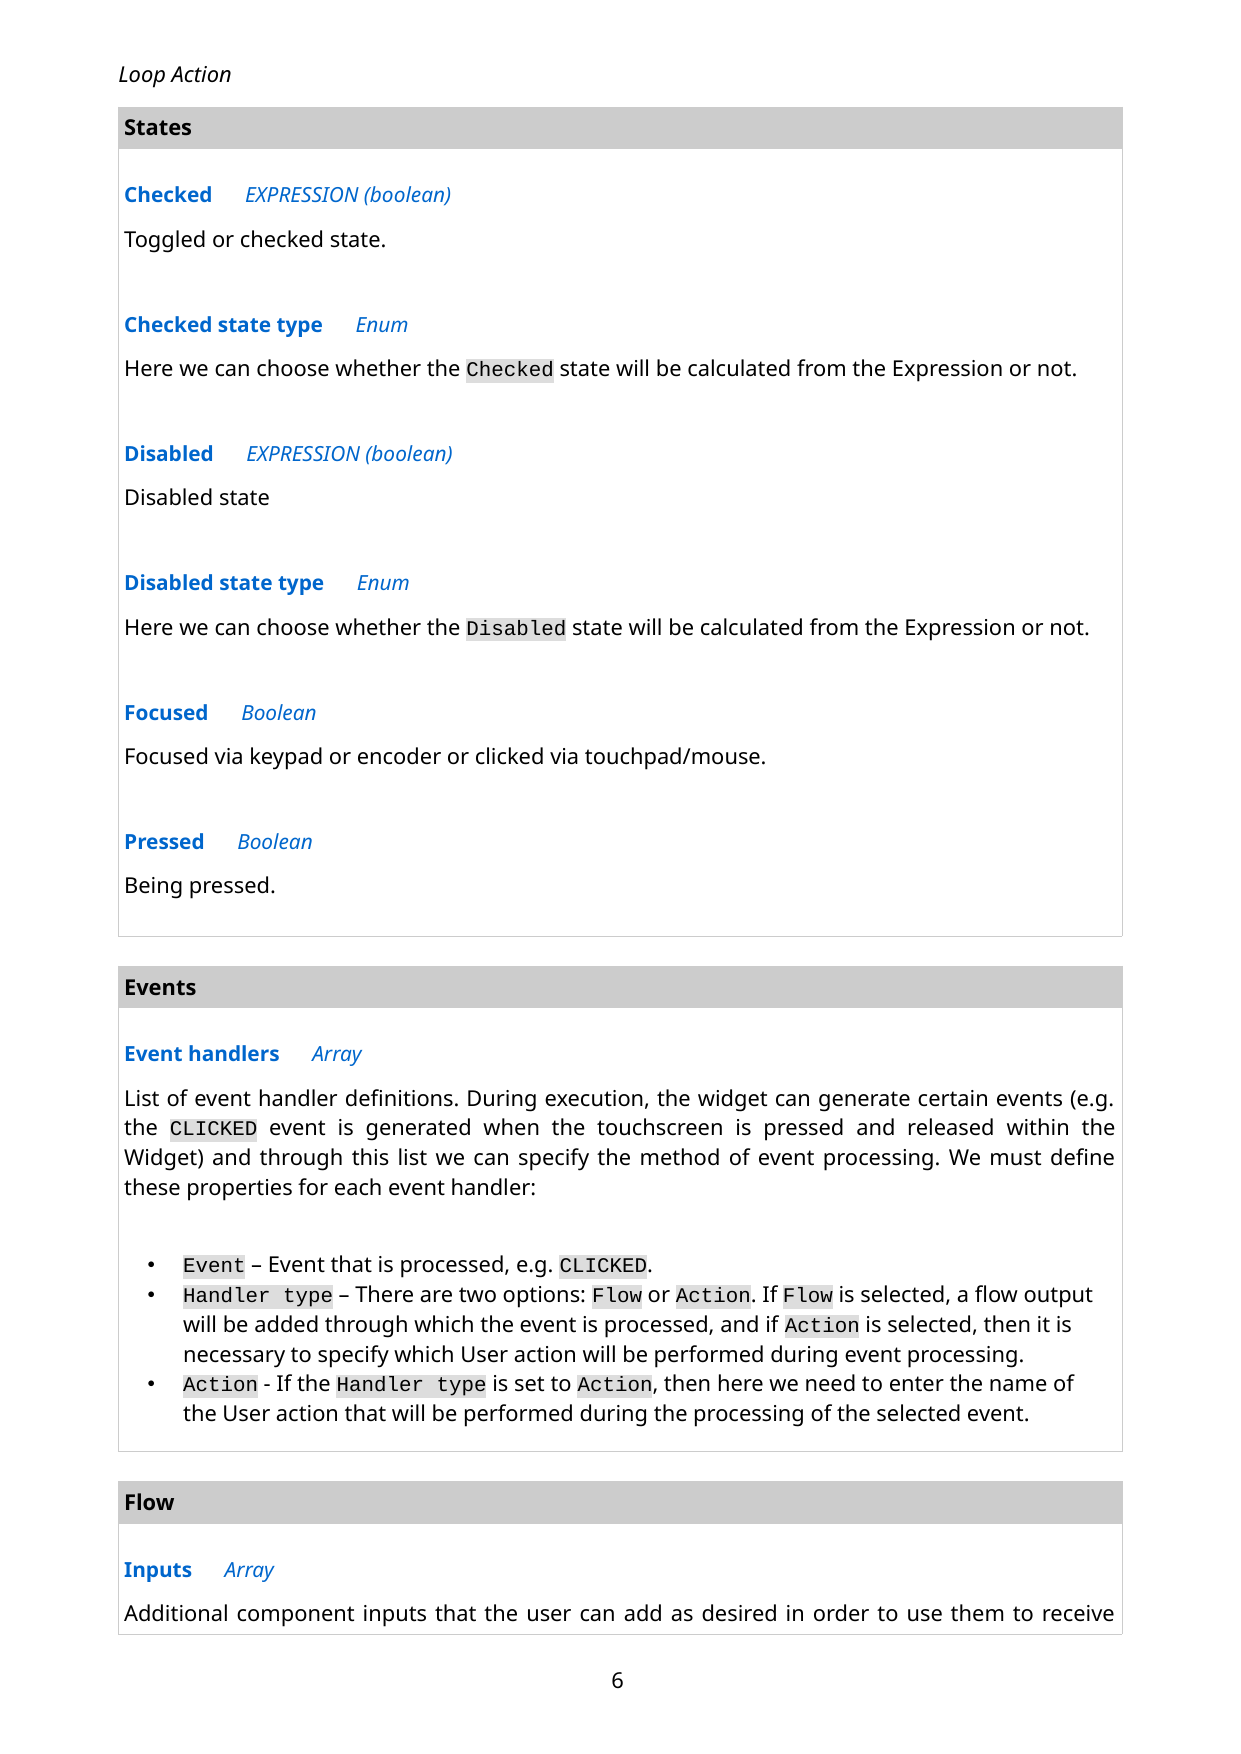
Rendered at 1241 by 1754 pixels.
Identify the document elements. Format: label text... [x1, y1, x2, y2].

table_cell Checked EXPRESSION (boolean) Toggled or checked state. Checked state type Enum Here we can choose whether the Checked state will be calculated from the Expression or not. Disabled EXPRESSION (boolean) Disabled state Disabled state type Enum Here we can choose whether the Disabled state will be calculated from the Expression or not. Focused Boolean Focused via keypad or encoder or clicked via touchpad/mouse. Pressed Boolean Being pressed. [119, 149, 1122, 936]
table_cell Event handlers Array List of event handler definitions. During execution, the widget can generate certain events (e.g. the CLICKED event is generated when the touchscreen is pressed and released within the Widget) and through this list we can specify the method of event processing. We must define these properties for each event handler: Event – Event that is processed, e.g. CLICKED. Handler type – There are two options: Flow or Action. If Flow is selected, a flow output will be added through which the event is processed, and if Action is selected, then it is necessary to specify which User action will be performed during event processing. Action - If the Handler type is set to Action, then here we need to enter the name of the User action that will be performed during the processing of the selected event. [119, 1008, 1122, 1451]
table_header Events [119, 967, 1122, 1007]
table_header Flow [119, 1482, 1122, 1523]
table_header States [119, 108, 1122, 148]
table_cell Inputs Array Additional component inputs that the user can add as desired in order to use them to receive [119, 1524, 1122, 1634]
